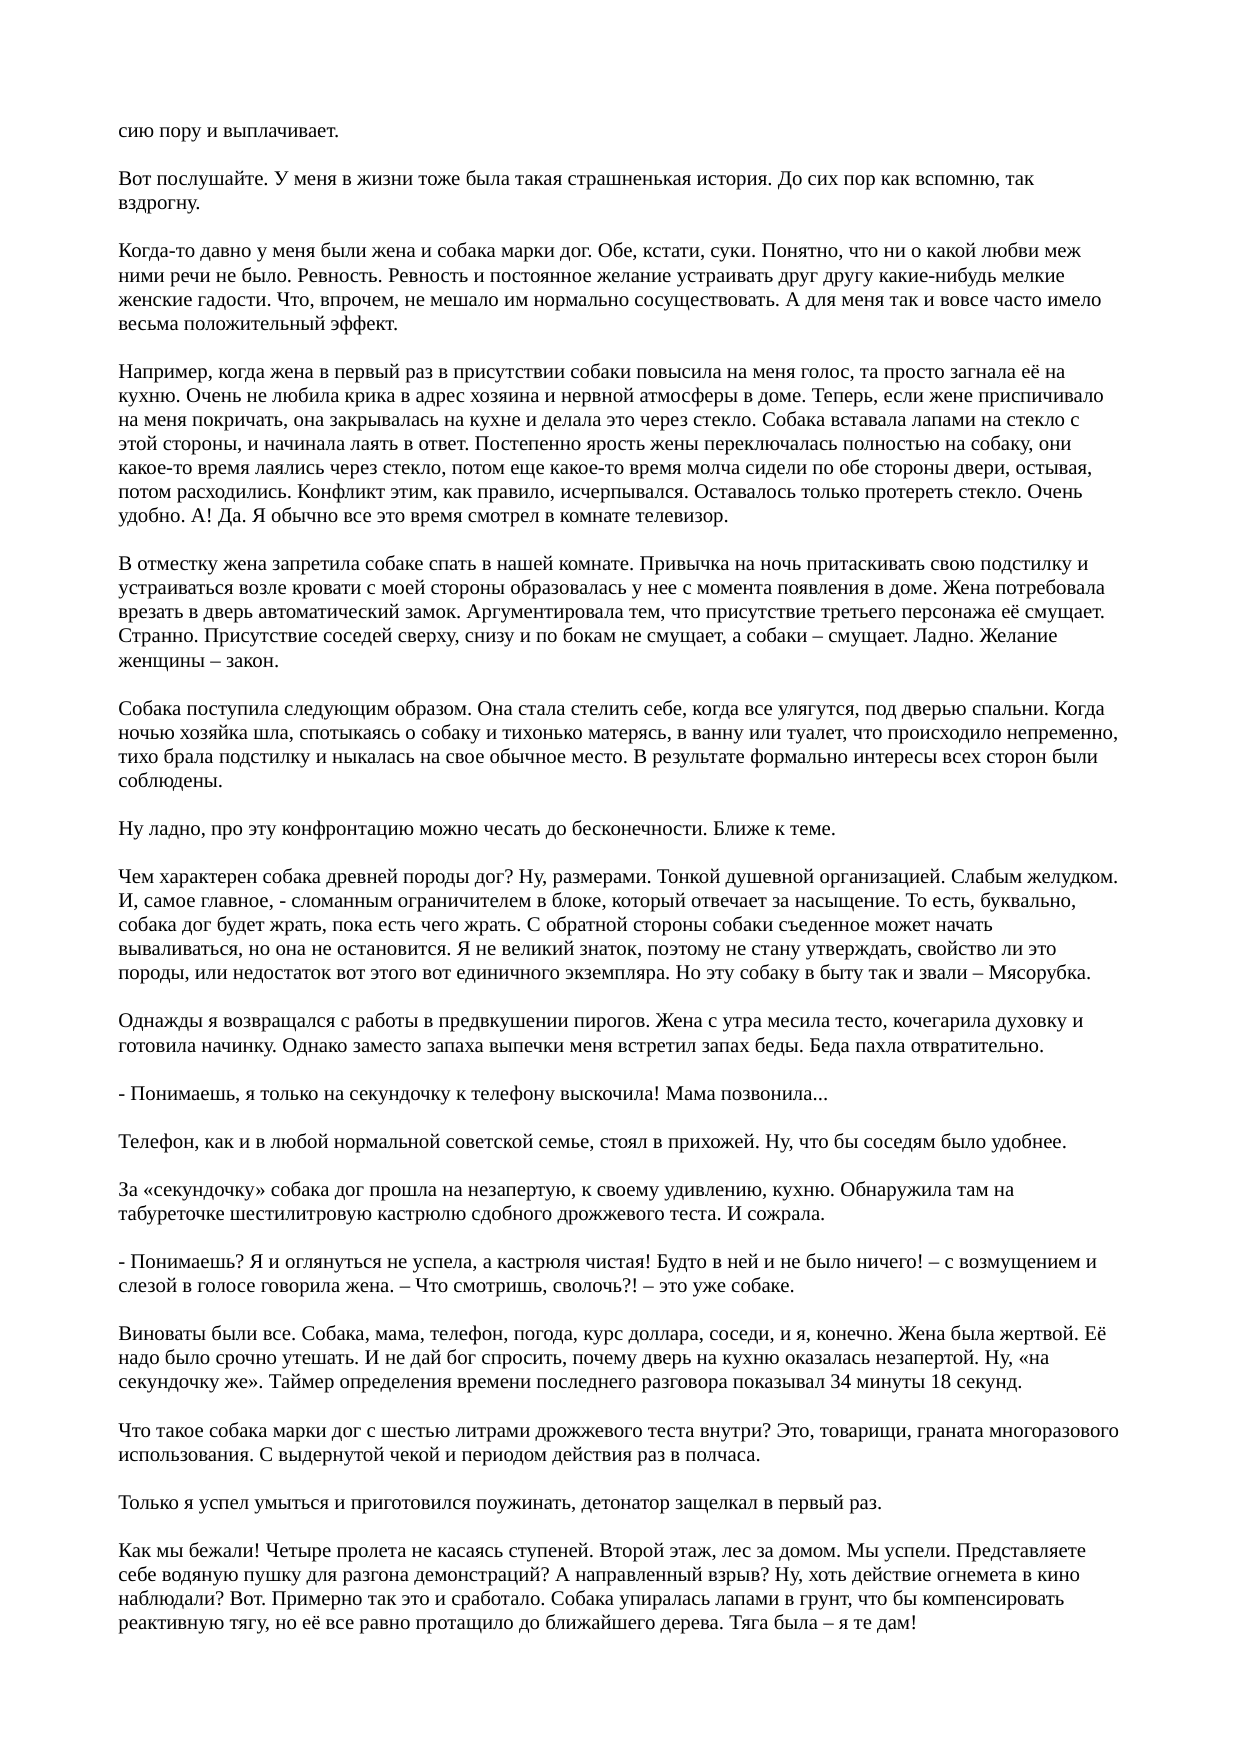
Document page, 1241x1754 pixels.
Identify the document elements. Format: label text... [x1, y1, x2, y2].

text сию пору и выплачивает. Вот послушайте. У меня в жизни тоже была такая страшненькая история. До сих пор как вспомню, так вздрогну. Когда-то давно у меня были жена и собака марки дог. Обе, кстати, суки. Понятно, что ни о какой любви меж ними речи не было. Ревность. Ревность и постоянное желание устраивать друг другу какие-нибудь мелкие женские гадости. Что, впрочем, не мешало им нормально сосуществовать. А для меня так и вовсе часто имело весьма положительный эффект. Например, когда жена в первый раз в присутствии собаки повысила на меня голос, та просто загнала её на кухню. Очень не любила крика в адрес хозяина и нервной атмосферы в доме. Теперь, если жене приспичивало на меня покричать, она закрывалась на кухне и делала это через стекло. Собака вставала лапами на стекло с этой стороны, и начинала лаять в ответ. Постепенно ярость жены переключалась полностью на собаку, они какое-то время лаялись через стекло, потом еще какое-то время молча сидели по обе стороны двери, остывая, потом расходились. Конфликт этим, как правило, исчерпывался. Оставалось только протереть стекло. Очень удобно. А! Да. Я обычно все это время смотрел в комнате телевизор. В отместку жена запретила собаке спать в нашей комнате. Привычка на ночь притаскивать свою подстилку и устраиваться возле кровати с моей стороны образовалась у нее с момента появления в доме. Жена потребовала врезать в дверь автоматический замок. Аргументировала тем, что присутствие третьего персонажа её смущает. Странно. Присутствие соседей сверху, снизу и по бокам не смущает, а собаки – смущает. Ладно. Желание женщины – закон. Собака поступила следующим образом. Она стала стелить себе, когда все улягутся, под дверью спальни. Когда ночью хозяйка шла, спотыкаясь о собаку и тихонько матерясь, в ванну или туалет, что происходило непременно, тихо брала подстилку и ныкалась на свое обычное место. В результате формально интересы всех сторон были соблюдены. Ну ладно, про эту конфронтацию можно чесать до бесконечности. Ближе к теме. Чем характерен собака древней породы дог? Ну, размерами. Тонкой душевной организацией. Слабым желудком. И, самое главное, - сломанным ограничителем в блоке, который отвечает за насыщение. То есть, буквально, собака дог будет жрать, пока есть чего жрать. С обратной стороны собаки съеденное может начать вываливаться, но она не остановится. Я не великий знаток, поэтому не стану утверждать, свойство ли это породы, или недостаток вот этого вот единичного экземпляра. Но эту собаку в быту так и звали – Мясорубка. Однажды я возвращался с работы в предвкушении пирогов. Жена с утра месила тесто, кочегарила духовку и готовила начинку. Однако заместо запаха выпечки меня встретил запах беды. Беда пахла отвратительно. - Понимаешь, я только на секундочку к телефону выскочила! Мама позвонила... Телефон, как и в любой нормальной советской семье, стоял в прихожей. Ну, что бы соседям было удобнее. За «секундочку» собака дог прошла на незапертую, к своему удивлению, кухню. Обнаружила там на табуреточке шестилитровую кастрюлю сдобного дрожжевого теста. И сожрала. - Понимаешь? Я и оглянуться не успела, а кастрюля чистая! Будто в ней и не было ничего! – с возмущением и слезой в голосе говорила жена. – Что смотришь, сволочь?! – это уже собаке. Виноваты были все. Собака, мама, телефон, погода, курс доллара, соседи, и я, конечно. Жена была жертвой. Её надо было срочно утешать. И не дай бог спросить, почему дверь на кухню оказалась незапертой. Ну, «на секундочку же». Таймер определения времени последнего разговора показывал 34 минуты 18 секунд. Что такое собака марки дог с шестью литрами дрожжевого теста внутри? Это, товарищи, граната многоразового использования. С выдернутой чекой и периодом действия раз в полчаса. Только я успел умыться и приготовился поужинать, детонатор защелкал в первый раз. Как мы бежали! Четыре пролета не касаясь ступеней. Второй этаж, лес за домом. Мы успели. Представляете себе водяную пушку для разгона демонстраций? А направленный взрыв? Ну, хоть действие огнемета в кино наблюдали? Вот. Примерно так это и сработало. Собака упиралась лапами в грунт, что бы компенсировать реактивную тягу, но её все равно протащило до ближайшего дерева. Тяга была – я те дам! [118, 118, 1122, 1634]
